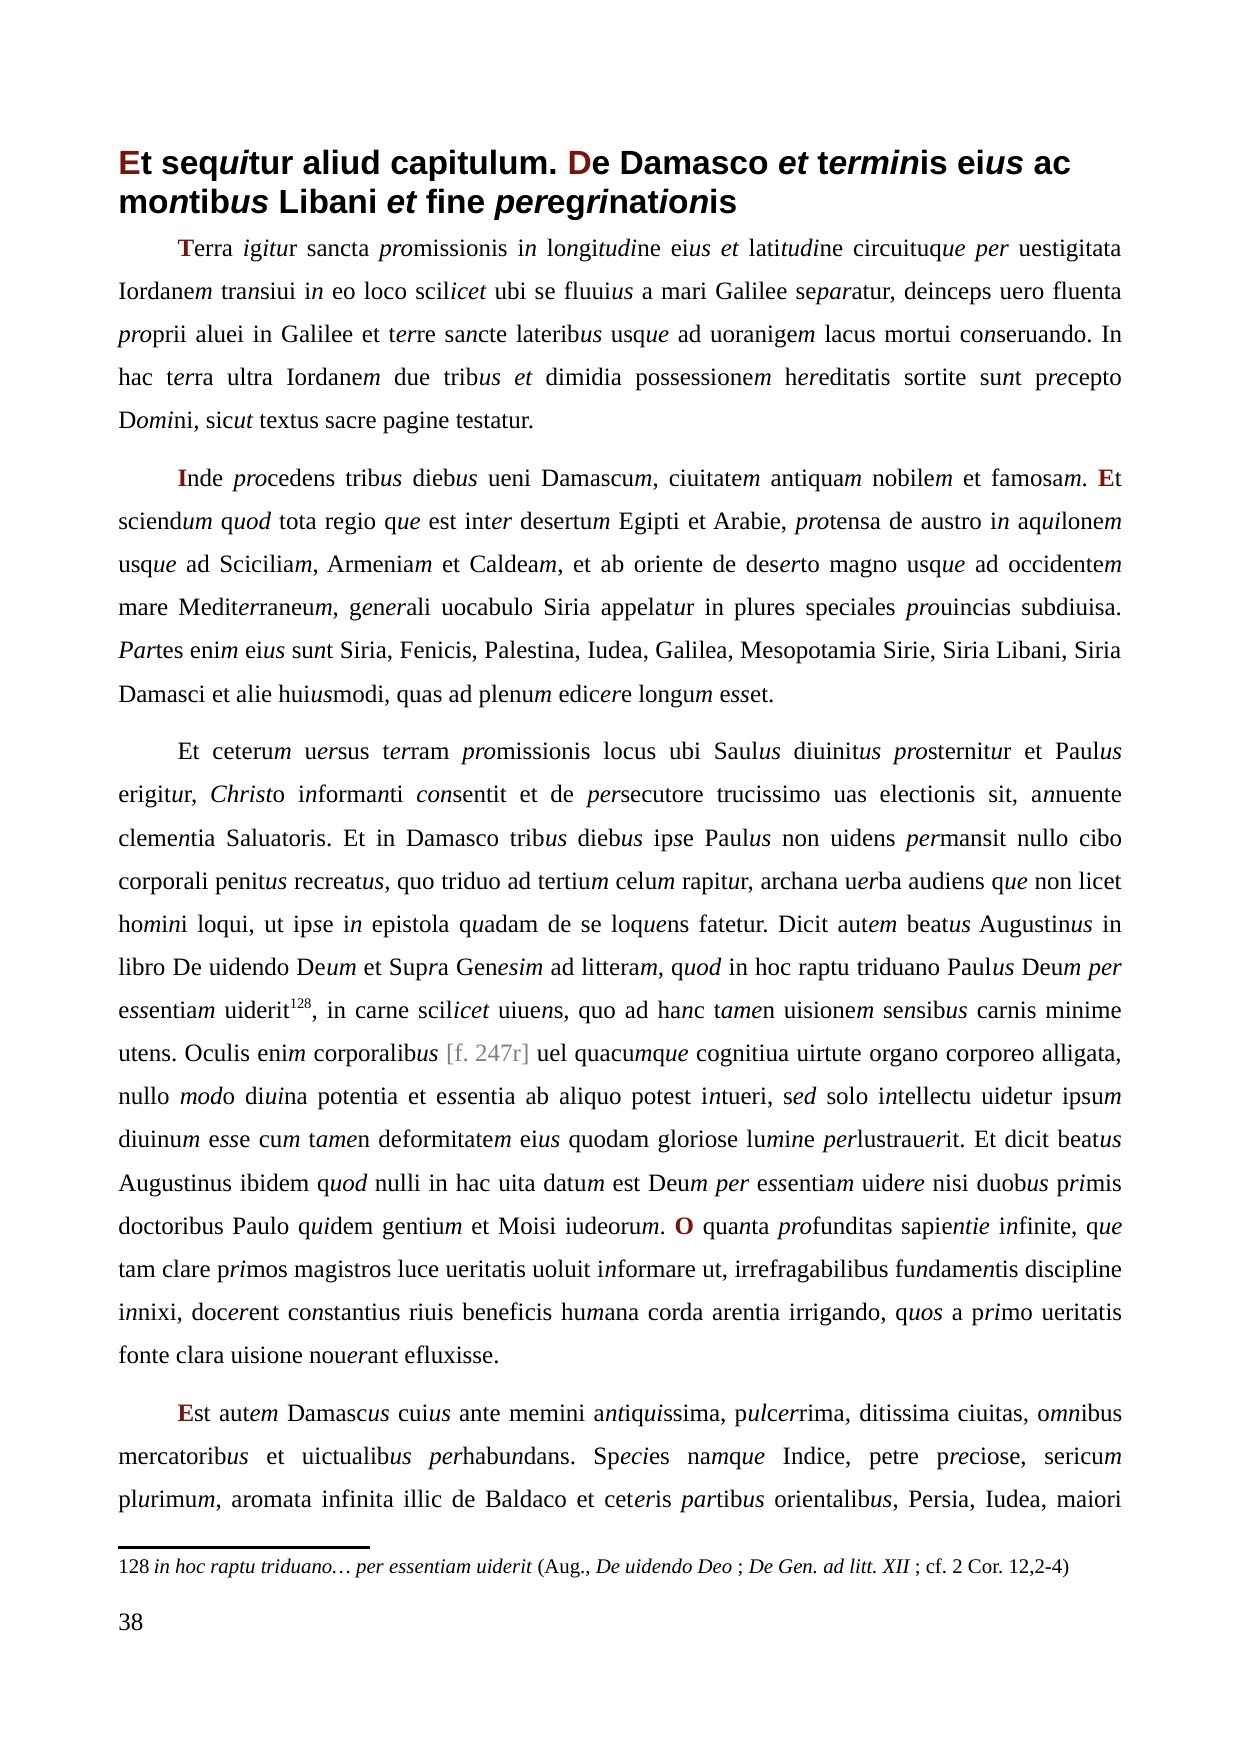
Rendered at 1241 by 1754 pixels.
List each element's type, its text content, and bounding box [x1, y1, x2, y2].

text in hoc raptu triduano… per essentiam uiderit (Aug., De uidendo Deo ; De Gen. ad litt. XII ; cf. 2 Cor. 12,2-4) [118, 1553, 1122, 1578]
subtitle Terra igitur sancta promissionis in longitudine eius et latitudine circuituque per uestigitata Iordanem transiui in eo loco scilicet ubi se fluuius a mari Galilee separatur, deinceps uero fluenta proprii aluei in Galilee et terre sancte lateribus usque ad uoranigem lacus mortui conseruando. In hac terra ultra Iordanem due tribus et dimidia possessionem hereditatis sortite sunt precepto Domini, sicut textus sacre pagine testatur. [118, 233, 1122, 434]
text Et ceterum uersus terram promissionis locus ubi Saulus diuinitus prosternitur et Paulus erigitur, Christo informanti consentit et de persecutore trucissimo uas electionis sit, annuente clementia Saluatoris. Et in Damasco tribus diebus ipse Paulus non uidens permansit nullo cibo corporali penitus recreatus, quo triduo ad tertium celum rapitur, archana uerba audiens que non licet homini loqui, ut ipse in epistola quadam de se loquens fatetur. Dicit autem beatus Augustinus in libro De uidendo Deum et Supra Genesim ad litteram, quod in hoc raptu triduano Paulus Deum per essentiam uiderit, in carne scilicet uiuens, quo ad hanc tamen uisionem sensibus carnis minime utens. Oculis enim corporalibus [f. 247r] uel quacumque cognitiua uirtute organo corporeo alligata, nullo modo diuina potentia et essentia ab aliquo potest intueri, sed solo intellectu uidetur ipsum diuinum esse cum tamen deformitatem eius quodam gloriose lumine perlustrauerit. Et dicit beatus Augustinus ibidem quod nulli in hac uita datum est Deum per essentiam uidere nisi duobus primis doctoribus Paulo quidem gentium et Moisi iudeorum. O quanta profunditas sapientie infinite, que tam clare primos magistros luce ueritatis uoluit informare ut, irrefragabilibus fundamentis discipline innixi, docerent constantius riuis beneficis humana corda arentia irrigando, quos a primo ueritatis fonte clara uisione nouerant efluxisse. [118, 736, 1122, 1369]
text Et sequitur aliud capitulum. De Damasco et terminis eius ac montibus Libani et fine peregrinationis [118, 143, 1122, 220]
text Inde procedens tribus diebus ueni Damascum, ciuitatem antiquam nobilem et famosam. Et sciendum quod tota regio que est inter desertum Egipti et Arabie, protensa de austro in aquilonem usque ad Sciciliam, Armeniam et Caldeam, et ab oriente de deserto magno usque ad occidentem mare Mediterraneum, generali uocabulo Siria appelatur in plures speciales prouincias subdiuisa. Partes enim eius sunt Siria, Fenicis, Palestina, Iudea, Galilea, Mesopotamia Sirie, Siria Libani, Siria Damasci et alie huiusmodi, quas ad plenum edicere longum esset. [118, 463, 1122, 707]
text Est autem Damascus cuius ante memini antiquissima, pulcerrima, ditissima ciuitas, omnibus mercatoribus et uictualibus perhabundans. Species namque Indice, petre preciose, sericum plurimum, aromata infinita illic de Baldaco et ceteris partibus orientalibus, Persia, Iudea, maiori [118, 1398, 1122, 1513]
